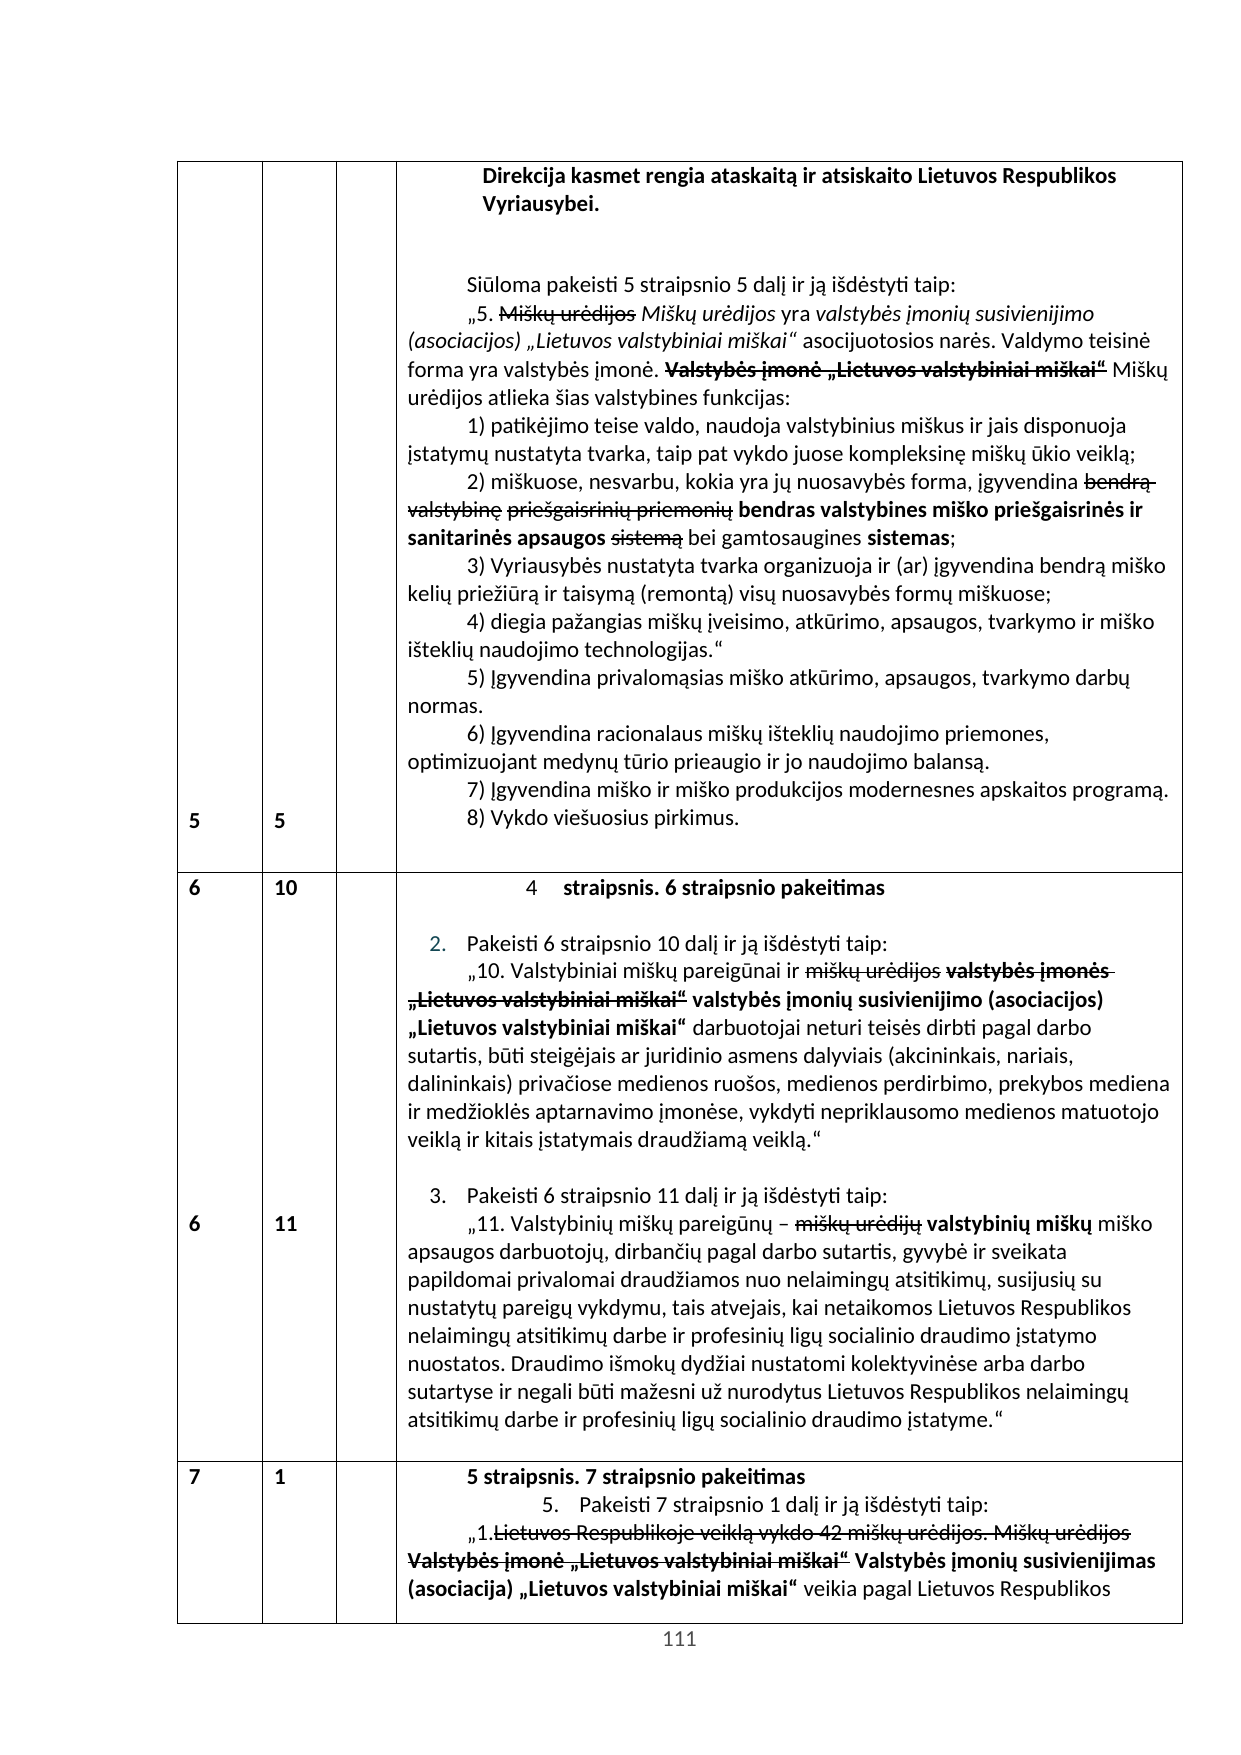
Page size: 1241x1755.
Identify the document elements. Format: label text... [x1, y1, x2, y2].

table_cell 5 [263, 162, 336, 872]
table_cell [1183, 1461, 1187, 1623]
table_cell 6 6 [178, 873, 262, 1461]
table_cell 10 11 [263, 873, 336, 1461]
table_cell [337, 873, 396, 1461]
table_cell straipsnis. 6 straipsnio pakeitimas Pakeisti 6 straipsnio 10 dalį ir ją išdėstyti taip: „10. Valstybiniai miškų pareigūnai ir miškų urėdijos valstybės įmonės „Lietuvos valstybiniai miškai“ valstybės įmonių susivienijimo (asociacijos) „Lietuvos valstybiniai miškai“ darbuotojai neturi teisės dirbti pagal darbo sutartis, būti steigėjais ar juridinio asmens dalyviais (akcininkais, nariais, dalininkais) privačiose medienos ruošos, medienos perdirbimo, prekybos mediena ir medžioklės aptarnavimo įmonėse, vykdyti nepriklausomo medienos matuotojo veiklą ir kitais įstatymais draudžiamą veiklą.“ Pakeisti 6 straipsnio 11 dalį ir ją išdėstyti taip: „11. Valstybinių miškų pareigūnų – miškų urėdijų valstybinių miškų miško apsaugos darbuotojų, dirbančių pagal darbo sutartis, gyvybė ir sveikata papildomai privalomai draudžiamos nuo nelaimingų atsitikimų, susijusių su nustatytų pareigų vykdymu, tais atvejais, kai netaikomos Lietuvos Respublikos nelaimingų atsitikimų darbe ir profesinių ligų socialinio draudimo įstatymo nuostatos. Draudimo išmokų dydžiai nustatomi kolektyvinėse arba darbo sutartyse ir negali būti mažesni už nurodytus Lietuvos Respublikos nelaimingų atsitikimų darbe ir profesinių ligų socialinio draudimo įstatyme.“ [397, 873, 1182, 1461]
table_cell [337, 162, 396, 872]
table_cell Direkcija kasmet rengia ataskaitą ir atsiskaito Lietuvos Respublikos Vyriausybei. Siūloma pakeisti 5 straipsnio 5 dalį ir ją išdėstyti taip: „5. Miškų urėdijos Miškų urėdijos yra valstybės įmonių susivienijimo (asociacijos) „Lietuvos valstybiniai miškai“ asocijuotosios narės. Valdymo teisinė forma yra valstybės įmonė. Valstybės įmonė „Lietuvos valstybiniai miškai“ Miškų urėdijos atlieka šias valstybines funkcijas: 1) patikėjimo teise valdo, naudoja valstybinius miškus ir jais disponuoja įstatymų nustatyta tvarka, taip pat vykdo juose kompleksinę miškų ūkio veiklą; 2) miškuose, nesvarbu, kokia yra jų nuosavybės forma, įgyvendina bendrą valstybinę priešgaisrinių priemonių bendras valstybines miško priešgaisrinės ir sanitarinės apsaugos sistemą bei gamtosaugines sistemas; 3) Vyriausybės nustatyta tvarka organizuoja ir (ar) įgyvendina bendrą miško kelių priežiūrą ir taisymą (remontą) visų nuosavybės formų miškuose; 4) diegia pažangias miškų įveisimo, atkūrimo, apsaugos, tvarkymo ir miško išteklių naudojimo technologijas.“ 5) Įgyvendina privalomąsias miško atkūrimo, apsaugos, tvarkymo darbų normas. 6) Įgyvendina racionalaus miškų išteklių naudojimo priemones, optimizuojant medynų tūrio prieaugio ir jo naudojimo balansą. 7) Įgyvendina miško ir miško produkcijos modernesnes apskaitos programą. 8) Vykdo viešuosius pirkimus. [397, 162, 1182, 872]
table_cell 5 straipsnis. 7 straipsnio pakeitimas Pakeisti 7 straipsnio 1 dalį ir ją išdėstyti taip: „1.Lietuvos Respublikoje veiklą vykdo 42 miškų urėdijos. Miškų urėdijos Valstybės įmonė „Lietuvos valstybiniai miškai“ Valstybės įmonių susivienijimas (asociacija) „Lietuvos valstybiniai miškai“ veikia pagal Lietuvos Respublikos [397, 1462, 1182, 1623]
table_cell 1 [263, 1462, 336, 1623]
table_cell [1183, 872, 1187, 1461]
table_cell [1183, 161, 1187, 872]
table_cell 5 [178, 162, 262, 872]
table_cell 7 [178, 1462, 262, 1623]
table_cell [337, 1462, 396, 1623]
